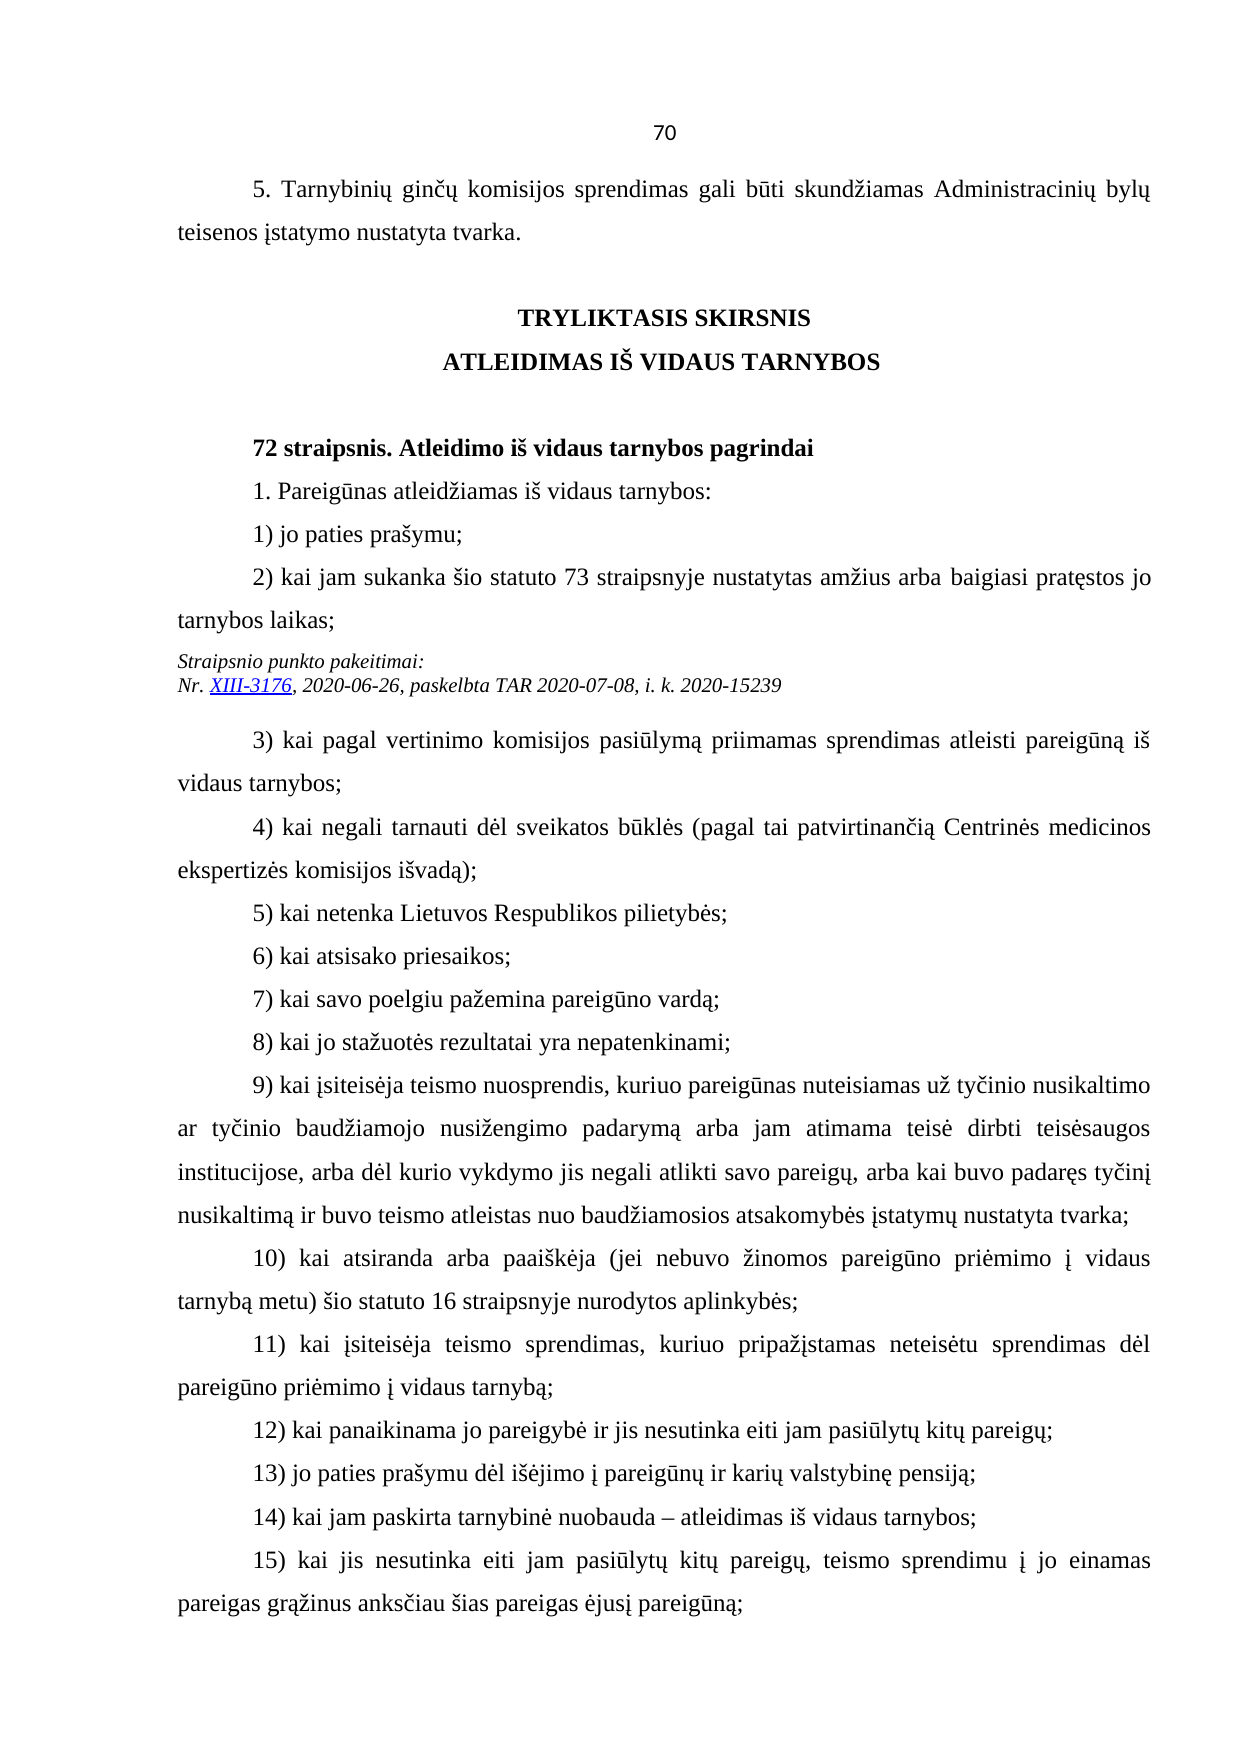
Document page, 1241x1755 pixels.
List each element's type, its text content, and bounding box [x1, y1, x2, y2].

text ATLEIDIMAS IŠ VIDAUS TARNYBOS [177, 347, 1152, 375]
text 5) kai netenka Lietuvos Respublikos pilietybės; [177, 898, 1152, 927]
text 5. Tarnybinių ginčų komisijos sprendimas gali būti skundžiamas Administracinių bylų teisenos įstatymo nustatyta tvarka. [177, 174, 1152, 246]
text 12) kai panaikinama jo pareigybė ir jis nesutinka eiti jam pasiūlytų kitų pareigų; [177, 1415, 1152, 1444]
text 72 straipsnis. Atleidimo iš vidaus tarnybos pagrindai [177, 433, 1152, 462]
text Straipsnio punkto pakeitimai: [177, 648, 1152, 673]
text 15) kai jis nesutinka eiti jam pasiūlytų kitų pareigų, teismo sprendimu į jo einamas pareigas grąžinus anksčiau šias pareigas ėjusį pareigūną; [177, 1545, 1152, 1617]
text Nr. XIII-3176, 2020-06-26, paskelbta TAR 2020-07-08, i. k. 2020-15239 [177, 673, 1152, 697]
text 10) kai atsiranda arba paaiškėja (jei nebuvo žinomos pareigūno priėmimo į vidaus tarnybą metu) šio statuto 16 straipsnyje nurodytos aplinkybės; [177, 1243, 1152, 1315]
text 1. Pareigūnas atleidžiamas iš vidaus tarnybos: [177, 476, 1152, 505]
text 11) kai įsiteisėja teismo sprendimas, kuriuo pripažįstamas neteisėtu sprendimas dėl pareigūno priėmimo į vidaus tarnybą; [177, 1329, 1152, 1401]
text 1) jo paties prašymu; [177, 519, 1152, 548]
text 3) kai pagal vertinimo komisijos pasiūlymą priimamas sprendimas atleisti pareigūną iš vidaus tarnybos; [177, 725, 1152, 797]
text 9) kai įsiteisėja teismo nuosprendis, kuriuo pareigūnas nuteisiamas už tyčinio nusikaltimo ar tyčinio baudžiamojo nusižengimo padarymą arba jam atimama teisė dirbti teisėsaugos institucijose, arba dėl kurio vykdymo jis negali atlikti savo pareigų, arba kai buvo padaręs tyčinį nusikaltimą ir buvo teismo atleistas nuo baudžiamosios atsakomybės įstatymų nustatyta tvarka; [177, 1070, 1152, 1228]
text TRYLIKTASIS SKIRSNIS [177, 303, 1152, 332]
text 4) kai negali tarnauti dėl sveikatos būklės (pagal tai patvirtinančią Centrinės medicinos ekspertizės komisijos išvadą); [177, 812, 1152, 883]
text 6) kai atsisako priesaikos; [177, 941, 1152, 970]
text 8) kai jo stažuotės rezultatai yra nepatenkinami; [177, 1027, 1152, 1056]
text 14) kai jam paskirta tarnybinė nuobauda – atleidimas iš vidaus tarnybos; [177, 1502, 1152, 1530]
text 13) jo paties prašymu dėl išėjimo į pareigūnų ir karių valstybinę pensiją; [177, 1458, 1152, 1487]
text 2) kai jam sukanka šio statuto 73 straipsnyje nustatytas amžius arba baigiasi pratęstos jo tarnybos laikas; [177, 562, 1152, 634]
text 7) kai savo poelgiu pažemina pareigūno vardą; [177, 984, 1152, 1013]
